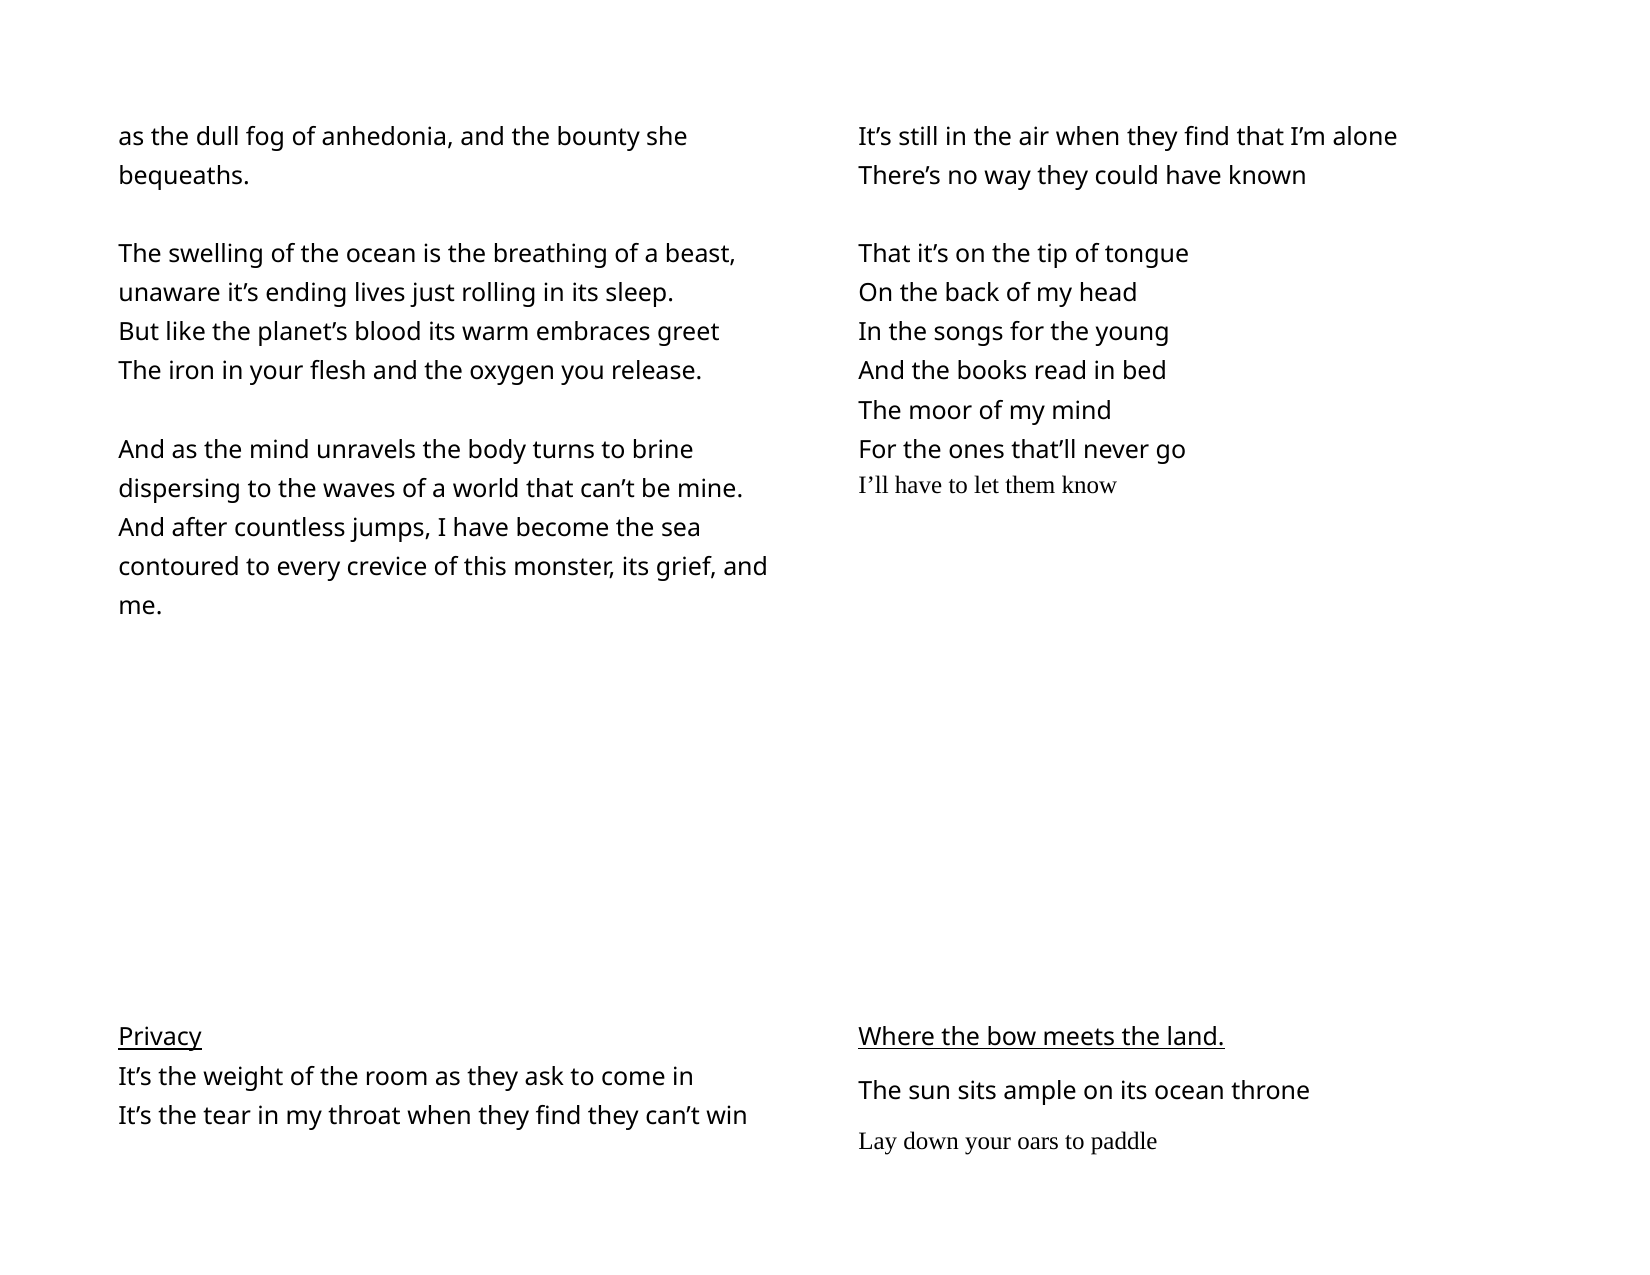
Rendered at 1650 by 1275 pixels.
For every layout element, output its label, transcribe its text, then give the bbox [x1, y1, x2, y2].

text as the dull fog of anhedonia, and the bounty she bequeaths. [118, 118, 792, 191]
text And as the mind unravels the body turns to brine [118, 431, 792, 466]
text That it’s on the tip of tongue [858, 236, 1532, 270]
text The swelling of the ocean is the breathing of a beast, [118, 236, 792, 270]
text But like the planet’s blood its warm embraces greet [118, 314, 792, 348]
text It’s still in the air when they find that I’m alone [858, 118, 1532, 152]
text contoured to every crevice of this monster, its grief, and me. [118, 549, 792, 622]
text Lay down your oars to paddle [858, 1126, 1532, 1155]
text It’s the tear in my throat when they find they can’t win [118, 1097, 792, 1131]
text The sun sits ample on its ocean throne [858, 1073, 1532, 1107]
text Privacy [118, 1019, 792, 1053]
text And after countless jumps, I have become the sea [118, 510, 792, 544]
text It’s the weight of the room as they ask to come in [118, 1058, 792, 1092]
text In the songs for the young [858, 314, 1532, 348]
text And the books read in bed [858, 353, 1532, 387]
text On the back of my head [858, 275, 1532, 309]
text The iron in your flesh and the oxygen you release. [118, 353, 792, 387]
text unaware it’s ending lives just rolling in its sleep. [118, 275, 792, 309]
text Where the bow meets the land. [858, 1019, 1532, 1053]
text I’ll have to let them know [858, 471, 1532, 499]
text The moor of my mind [858, 392, 1532, 426]
text dispersing to the waves of a world that can’t be mine. [118, 471, 792, 505]
text There’s no way they could have known [858, 157, 1532, 191]
text For the ones that’ll never go [858, 431, 1532, 466]
